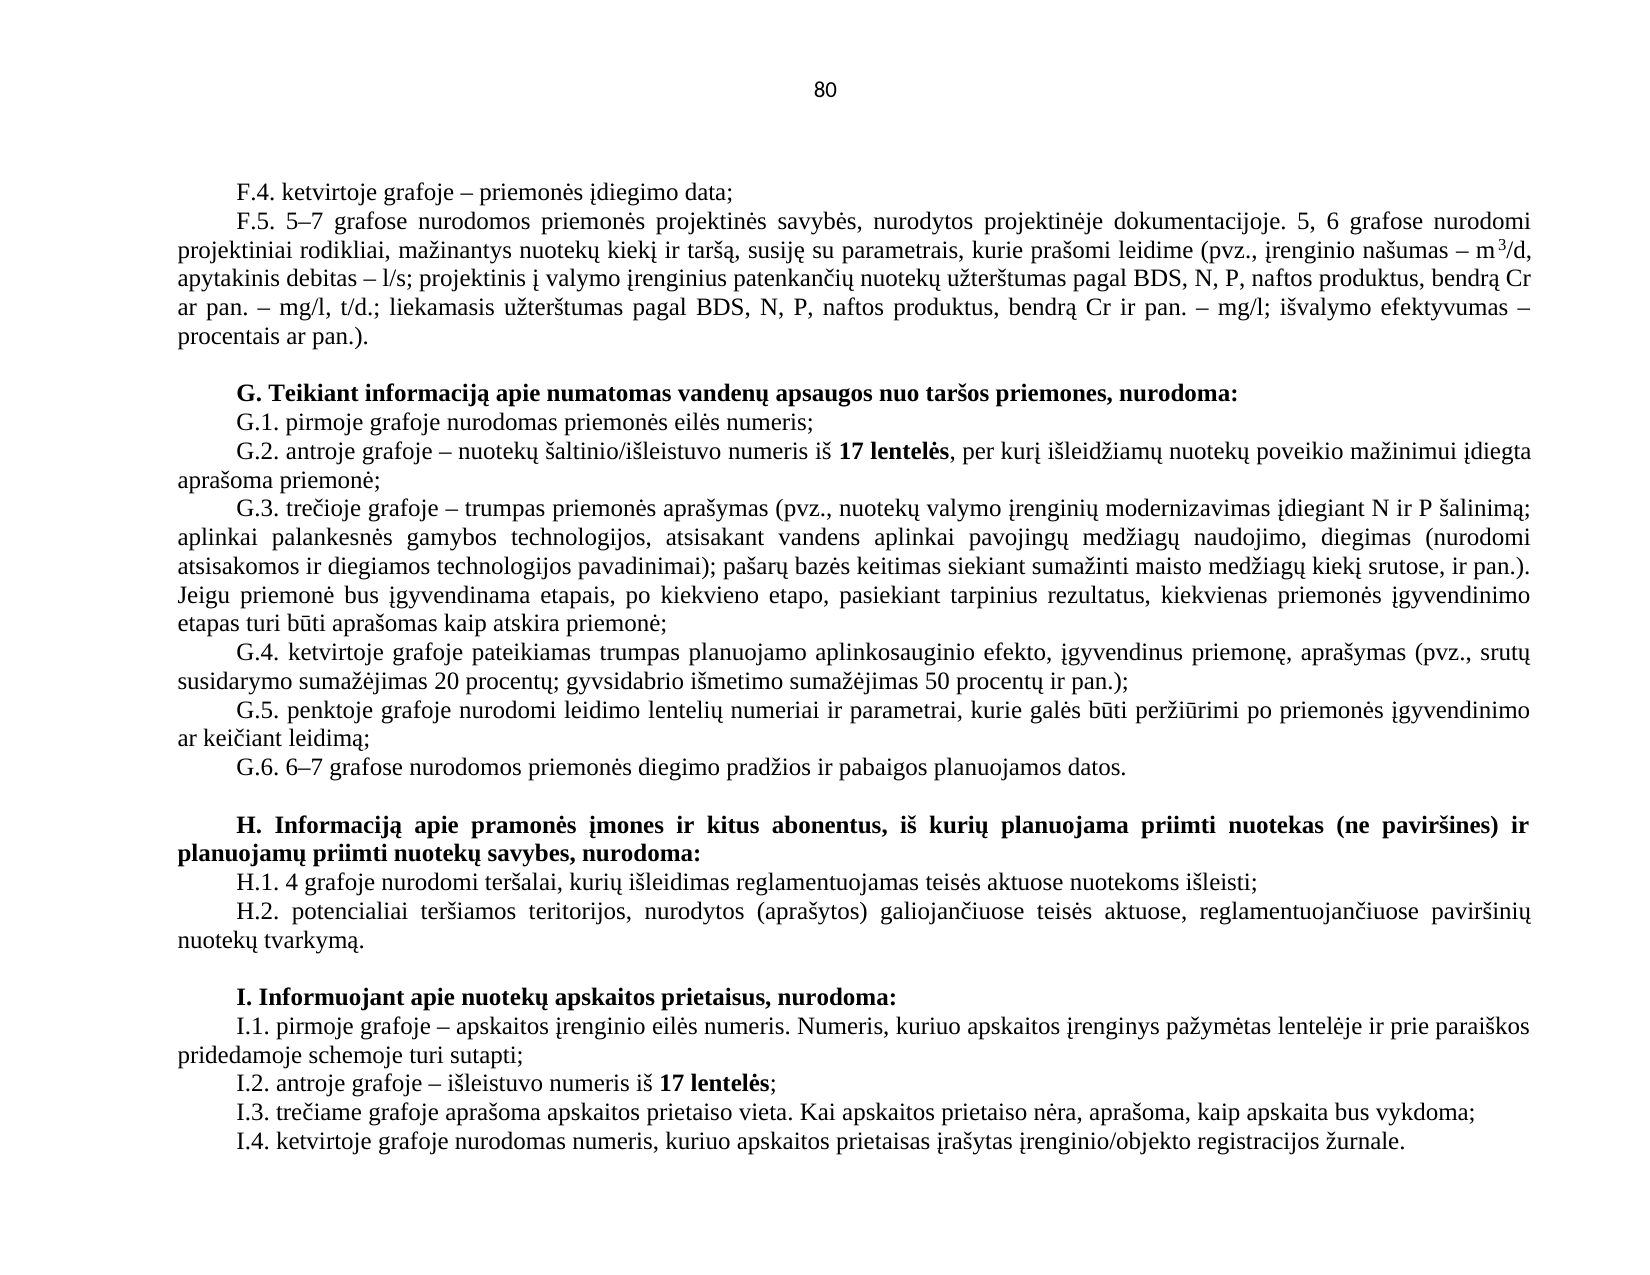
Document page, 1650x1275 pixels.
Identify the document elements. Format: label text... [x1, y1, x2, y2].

text G.6. 6–7 grafose nurodomos priemonės diegimo pradžios ir pabaigos planuojamos datos. [177, 752, 1532, 781]
text I.1. pirmoje grafoje – apskaitos įrenginio eilės numeris. Numeris, kuriuo apskaitos įrenginys pažymėtas lentelėje ir prie paraiškos pridedamoje schemoje turi sutapti; [177, 1011, 1532, 1068]
text G.4. ketvirtoje grafoje pateikiamas trumpas planuojamo aplinkosauginio efekto, įgyvendinus priemonę, aprašymas (pvz., srutų susidarymo sumažėjimas 20 procentų; gyvsidabrio išmetimo sumažėjimas 50 procentų ir pan.); [177, 637, 1532, 695]
text H.2. potencialiai teršiamos teritorijos, nurodytos (aprašytos) galiojančiuose teisės aktuose, reglamentuojančiuose paviršinių nuotekų tvarkymą. [177, 896, 1532, 953]
text G.5. penktoje grafoje nurodomi leidimo lentelių numeriai ir parametrai, kurie galės būti peržiūrimi po priemonės įgyvendinimo ar keičiant leidimą; [177, 695, 1532, 752]
text H. Informaciją apie pramonės įmones ir kitus abonentus, iš kurių planuojama priimti nuotekas (ne paviršines) ir planuojamų priimti nuotekų savybes, nurodoma: [177, 810, 1532, 867]
text F.5. 5–7 grafose nurodomos priemonės projektinės savybės, nurodytos projektinėje dokumentacijoje. 5, 6 grafose nurodomi projektiniai rodikliai, mažinantys nuotekų kiekį ir taršą, susiję su parametrais, kurie prašomi leidime (pvz., įrenginio našumas – m3/d, apytakinis debitas – l/s; projektinis į valymo įrenginius patenkančių nuotekų užterštumas pagal BDS, N, P, naftos produktus, bendrą Cr ar pan. – mg/l, t/d.; liekamasis užterštumas pagal BDS, N, P, naftos produktus, bendrą Cr ir pan. – mg/l; išvalymo efektyvumas – procentais ar pan.). [177, 206, 1532, 350]
text G.2. antroje grafoje – nuotekų šaltinio/išleistuvo numeris iš 17 lentelės, per kurį išleidžiamų nuotekų poveikio mažinimui įdiegta aprašoma priemonė; [177, 436, 1532, 493]
text I.2. antroje grafoje – išleistuvo numeris iš 17 lentelės; [177, 1068, 1532, 1097]
text I. Informuojant apie nuotekų apskaitos prietaisus, nurodoma: [177, 982, 1532, 1011]
text I.3. trečiame grafoje aprašoma apskaitos prietaiso vieta. Kai apskaitos prietaiso nėra, aprašoma, kaip apskaita bus vykdoma; [177, 1097, 1532, 1126]
text F.4. ketvirtoje grafoje – priemonės įdiegimo data; [177, 177, 1532, 206]
text G.3. trečioje grafoje – trumpas priemonės aprašymas (pvz., nuotekų valymo įrenginių modernizavimas įdiegiant N ir P šalinimą; aplinkai palankesnės gamybos technologijos, atsisakant vandens aplinkai pavojingų medžiagų naudojimo, diegimas (nurodomi atsisakomos ir diegiamos technologijos pavadinimai); pašarų bazės keitimas siekiant sumažinti maisto medžiagų kiekį srutose, ir pan.). Jeigu priemonė bus įgyvendinama etapais, po kiekvieno etapo, pasiekiant tarpinius rezultatus, kiekvienas priemonės įgyvendinimo etapas turi būti aprašomas kaip atskira priemonė; [177, 493, 1532, 637]
text G. Teikiant informaciją apie numatomas vandenų apsaugos nuo taršos priemones, nurodoma: [177, 378, 1532, 407]
text I.4. ketvirtoje grafoje nurodomas numeris, kuriuo apskaitos prietaisas įrašytas įrenginio/objekto registracijos žurnale. [177, 1126, 1532, 1155]
text H.1. 4 grafoje nurodomi teršalai, kurių išleidimas reglamentuojamas teisės aktuose nuotekoms išleisti; [177, 867, 1532, 896]
text G.1. pirmoje grafoje nurodomas priemonės eilės numeris; [177, 407, 1532, 436]
